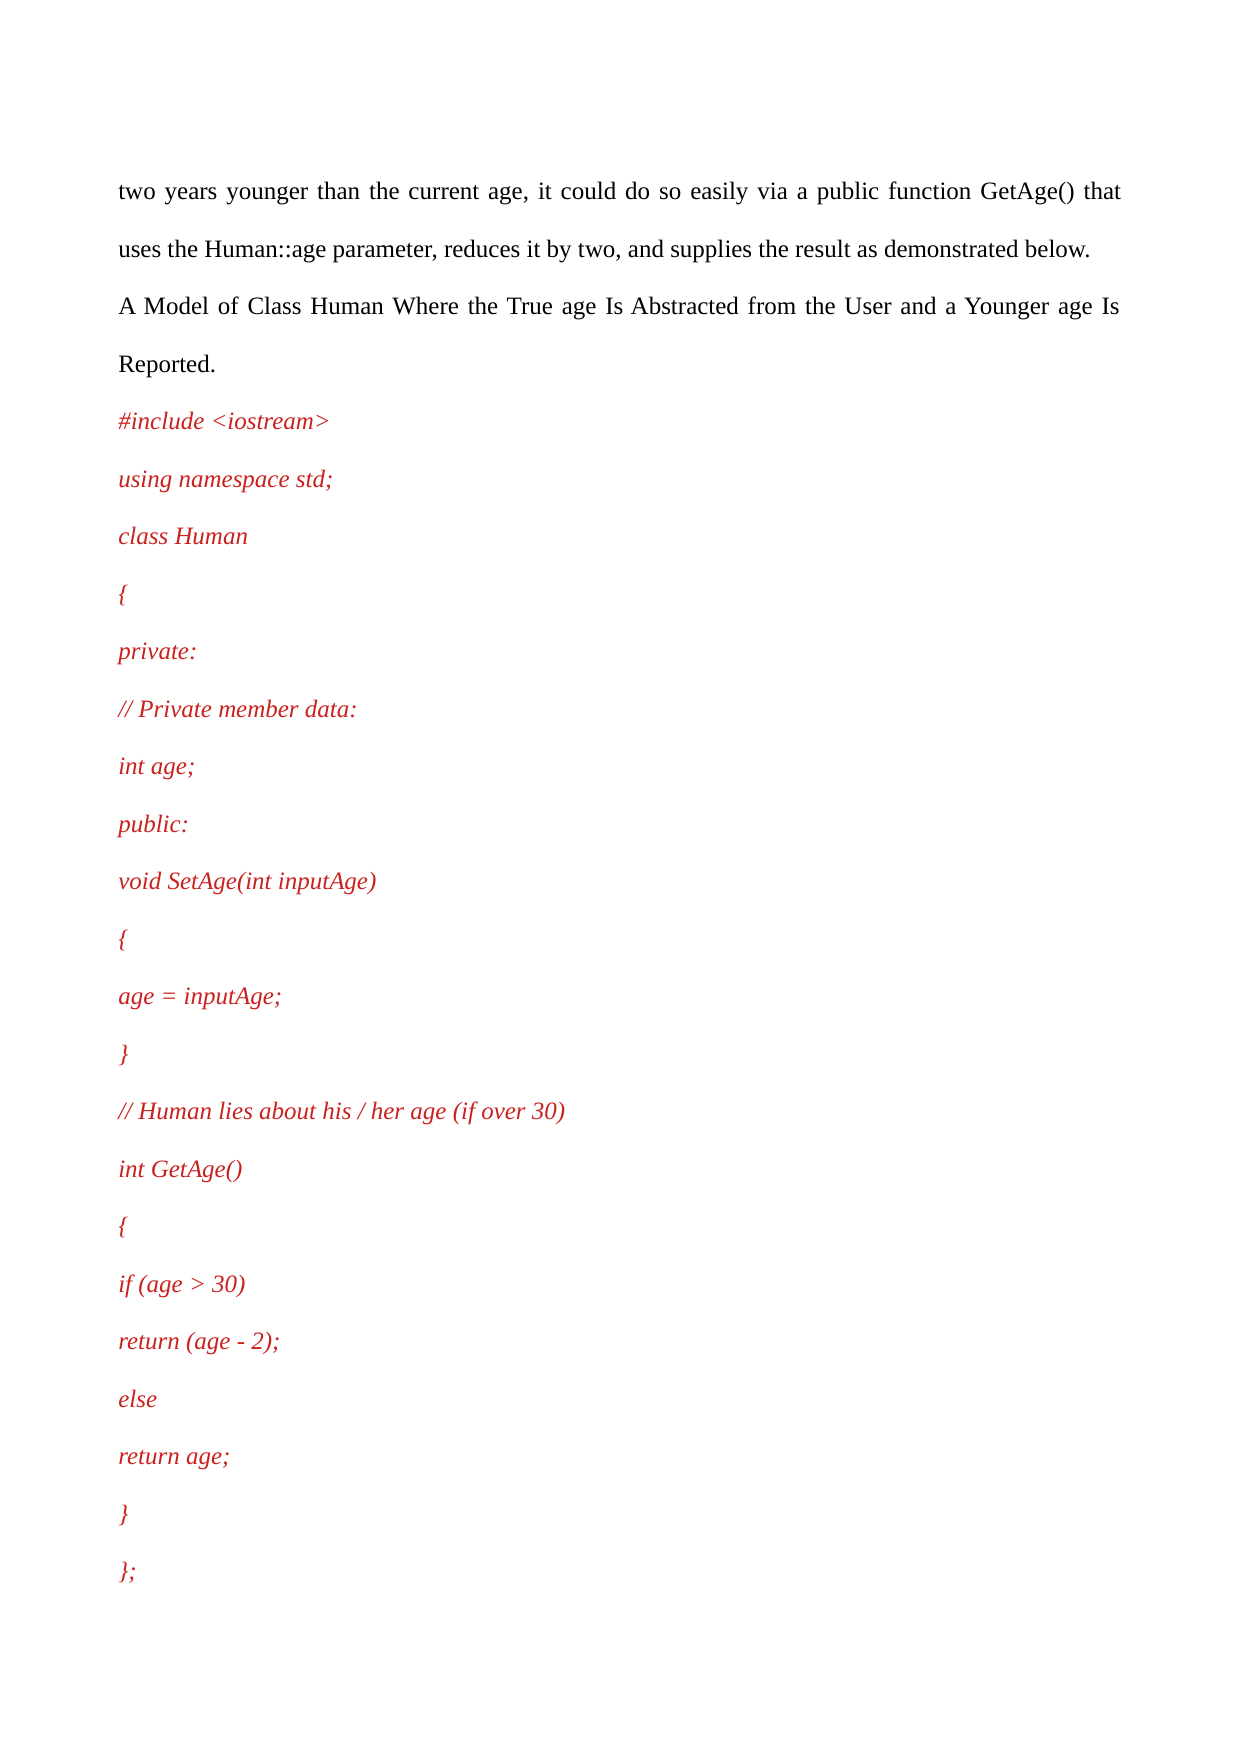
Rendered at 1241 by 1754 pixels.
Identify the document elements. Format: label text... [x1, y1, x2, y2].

text void SetAge(int inputAge) [118, 866, 1122, 895]
text { [118, 924, 1122, 953]
text private: [118, 636, 1122, 665]
text if (age > 30) [118, 1269, 1122, 1298]
text return (age - 2); [118, 1326, 1122, 1355]
text class Human [118, 521, 1122, 550]
text age = inputAge; [118, 981, 1122, 1010]
text // Human lies about his / her age (if over 30) [118, 1096, 1122, 1125]
text int GetAge() [118, 1154, 1122, 1183]
text return age; [118, 1441, 1122, 1470]
text }; [118, 1556, 1122, 1585]
text two years younger than the current age, it could do so easily via a public function GetAge() that uses the Human::age parameter, reduces it by two, and supplies the result as demonstrated below. [118, 176, 1122, 263]
text { [118, 579, 1122, 608]
text } [118, 1039, 1122, 1068]
text #include <iostream> [118, 406, 1122, 435]
text // Private member data: [118, 694, 1122, 723]
text int age; [118, 751, 1122, 780]
text A Model of Class Human Where the True age Is Abstracted from the User and a Younger age Is Reported. [118, 291, 1122, 378]
text { [118, 1211, 1122, 1240]
text public: [118, 809, 1122, 838]
text } [118, 1499, 1122, 1528]
text using namespace std; [118, 464, 1122, 493]
text else [118, 1384, 1122, 1413]
